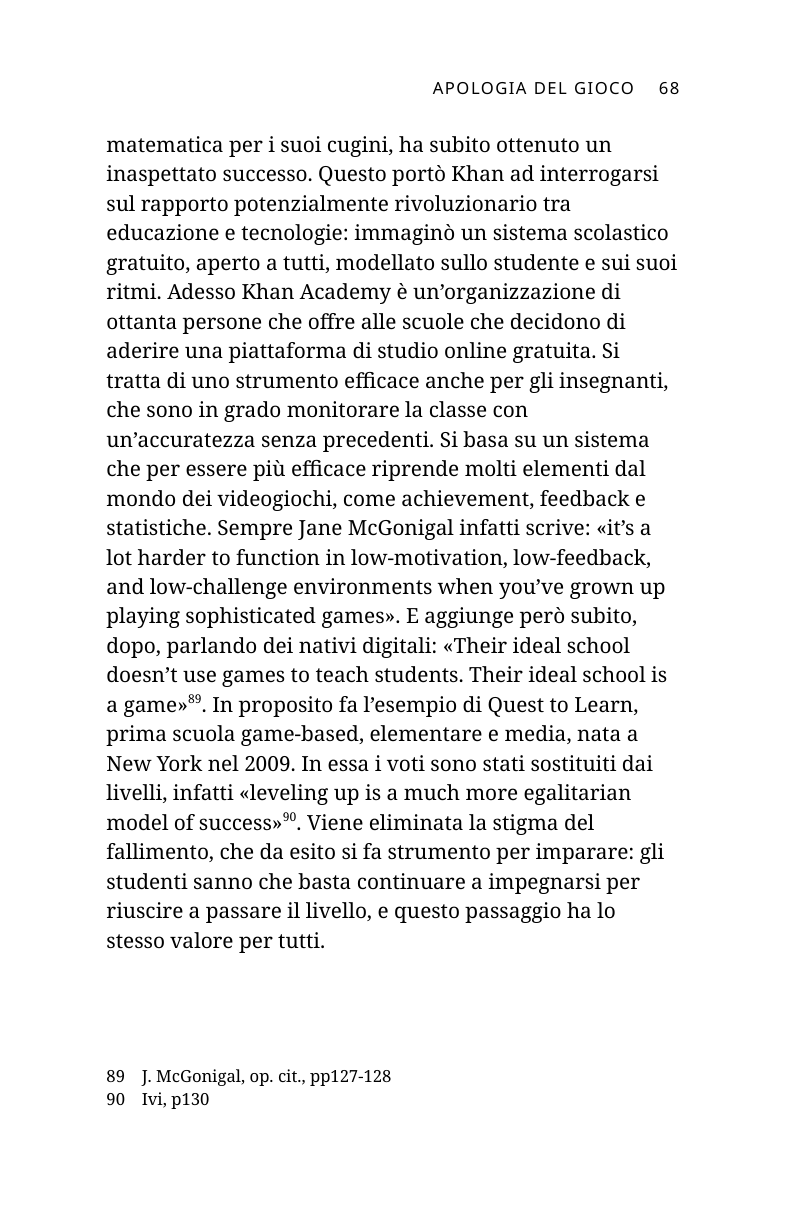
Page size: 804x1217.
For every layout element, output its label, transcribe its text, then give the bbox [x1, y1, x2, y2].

text Ivi, p130 [106, 1088, 679, 1110]
text J. McGonigal, op. cit., pp127-128 [106, 1065, 679, 1088]
text matematica per i suoi cugini, ha subito ottenuto un inaspettato successo. Questo portò Khan ad interrogarsi sul rapporto potenzialmente rivoluzionario tra educazione e tecnologie: immaginò un sistema scolastico gratuito, aperto a tutti, modellato sullo studente e sui suoi ritmi. Adesso Khan Academy è un’organizzazione di ottanta persone che offre alle scuole che decidono di aderire una piattaforma di studio online gratuita. Si tratta di uno strumento efficace anche per gli insegnanti, che sono in grado monitorare la classe con un’accuratezza senza precedenti. Si basa su un sistema che per essere più efficace riprende molti elementi dal mondo dei videogiochi, come achievement, feedback e statistiche. Sempre Jane McGonigal infatti scrive: «it’s a lot harder to function in low-motivation, low-feedback, and low-challenge environments when you’ve grown up playing sophisticated games». E aggiunge però subito, dopo, parlando dei nativi digitali: «Their ideal school doesn’t use games to teach students. Their ideal school is a game». In proposito fa l’esempio di Quest to Learn, prima scuola game-based, elementare e media, nata a New York nel 2009. In essa i voti sono stati sostituiti dai livelli, infatti «leveling up is a much more egalitarian model of success». Viene eliminata la stigma del fallimento, che da esito si fa strumento per imparare: gli studenti sanno che basta continuare a impegnarsi per riuscire a passare il livello, e questo passaggio ha lo stesso valore per tutti. [106, 129, 679, 954]
